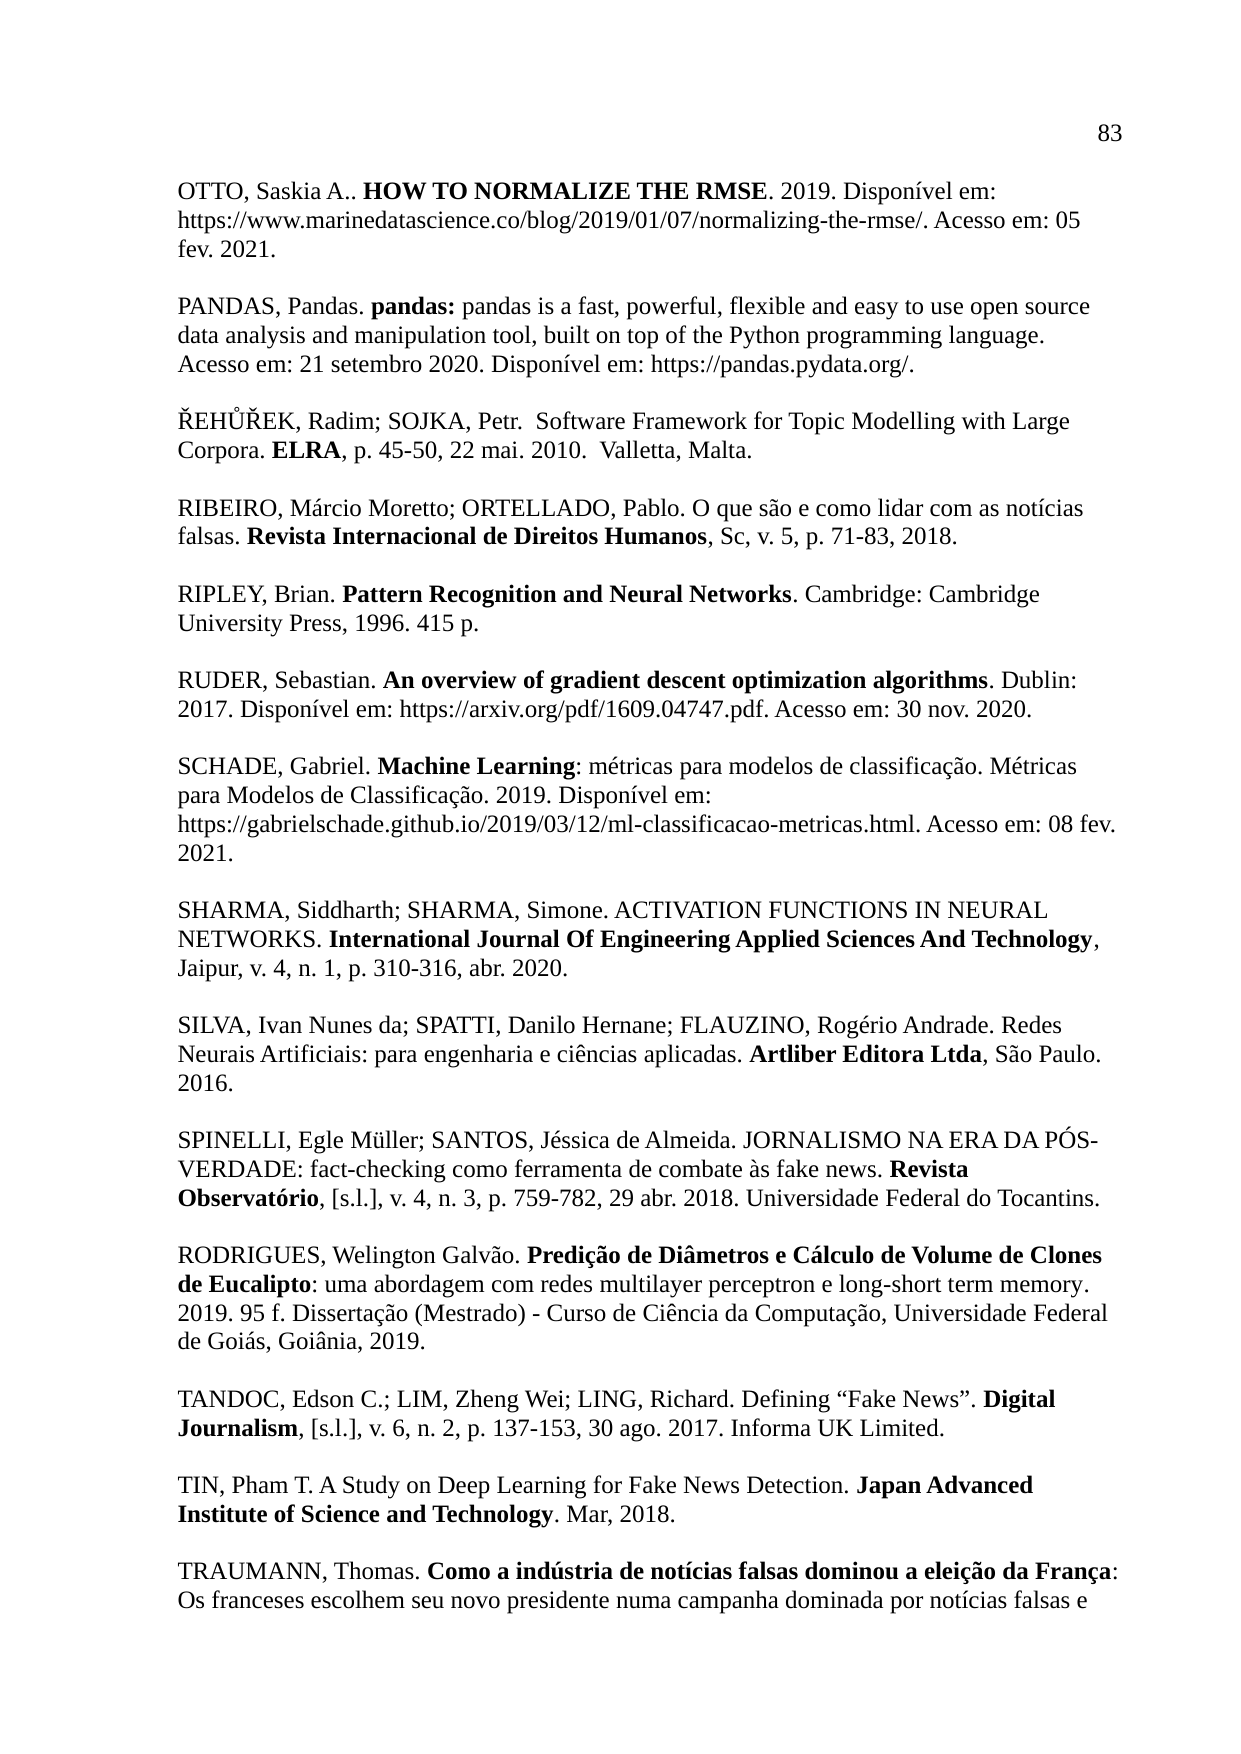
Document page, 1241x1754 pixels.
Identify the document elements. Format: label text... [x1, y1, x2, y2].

text TRAUMANN, Thomas. Como a indústria de notícias falsas dominou a eleição da França: Os franceses escolhem seu novo presidente numa campanha dominada por notícias falsas e [177, 1556, 1122, 1614]
text SPINELLI, Egle Müller; SANTOS, Jéssica de Almeida. JORNALISMO NA ERA DA PÓS-VERDADE: fact-checking como ferramenta de combate às fake news. Revista Observatório, [s.l.], v. 4, n. 3, p. 759-782, 29 abr. 2018. Universidade Federal do Tocantins. [177, 1125, 1122, 1211]
text RUDER, Sebastian. An overview of gradient descent optimization algorithms. Dublin: 2017. Disponível em: https://arxiv.org/pdf/1609.04747.pdf. Acesso em: 30 nov. 2020. [177, 665, 1122, 723]
text PANDAS, Pandas. pandas: pandas is a fast, powerful, flexible and easy to use open source data analysis and manipulation tool, built on top of the Python programming language. Acesso em: 21 setembro 2020. Disponível em: https://pandas.pydata.org/. [177, 291, 1122, 378]
text RODRIGUES, Welington Galvão. Predição de Diâmetros e Cálculo de Volume de Clones de Eucalipto: uma abordagem com redes multilayer perceptron e long-short term memory. 2019. 95 f. Dissertação (Mestrado) - Curso de Ciência da Computação, Universidade Federal de Goiás, Goiânia, 2019. [177, 1240, 1122, 1355]
text SILVA, Ivan Nunes da; SPATTI, Danilo Hernane; FLAUZINO, Rogério Andrade. Redes Neurais Artificiais: para engenharia e ciências aplicadas. Artliber Editora Ltda, São Paulo. 2016. [177, 1010, 1122, 1096]
text RIPLEY, Brian. Pattern Recognition and Neural Networks. Cambridge: Cambridge University Press, 1996. 415 p. [177, 579, 1122, 636]
text ŘEHŮŘEK, Radim; SOJKA, Petr. Software Framework for Topic Modelling with Large Corpora. ELRA, p. 45-50, 22 mai. 2010. Valletta, Malta. [177, 406, 1122, 464]
text TANDOC, Edson C.; LIM, Zheng Wei; LING, Richard. Defining “Fake News”. Digital Journalism, [s.l.], v. 6, n. 2, p. 137-153, 30 ago. 2017. Informa UK Limited. [177, 1384, 1122, 1441]
text RIBEIRO, Márcio Moretto; ORTELLADO, Pablo. O que são e como lidar com as notícias falsas. Revista Internacional de Direitos Humanos, Sc, v. 5, p. 71-83, 2018. [177, 493, 1122, 550]
text SCHADE, Gabriel. Machine Learning: métricas para modelos de classificação. Métricas para Modelos de Classificação. 2019. Disponível em: https://gabrielschade.github.io/2019/03/12/ml-classificacao-metricas.html. Acesso em: 08 fev. 2021. [177, 751, 1122, 866]
text SHARMA, Siddharth; SHARMA, Simone. ACTIVATION FUNCTIONS IN NEURAL NETWORKS. International Journal Of Engineering Applied Sciences And Technology, Jaipur, v. 4, n. 1, p. 310-316, abr. 2020. [177, 895, 1122, 981]
text OTTO, Saskia A.. HOW TO NORMALIZE THE RMSE. 2019. Disponível em: https://www.marinedatascience.co/blog/2019/01/07/normalizing-the-rmse/. Acesso em: 05 fev. 2021. [177, 176, 1122, 263]
text TIN, Pham T. A Study on Deep Learning for Fake News Detection. Japan Advanced Institute of Science and Technology. Mar, 2018. [177, 1470, 1122, 1528]
